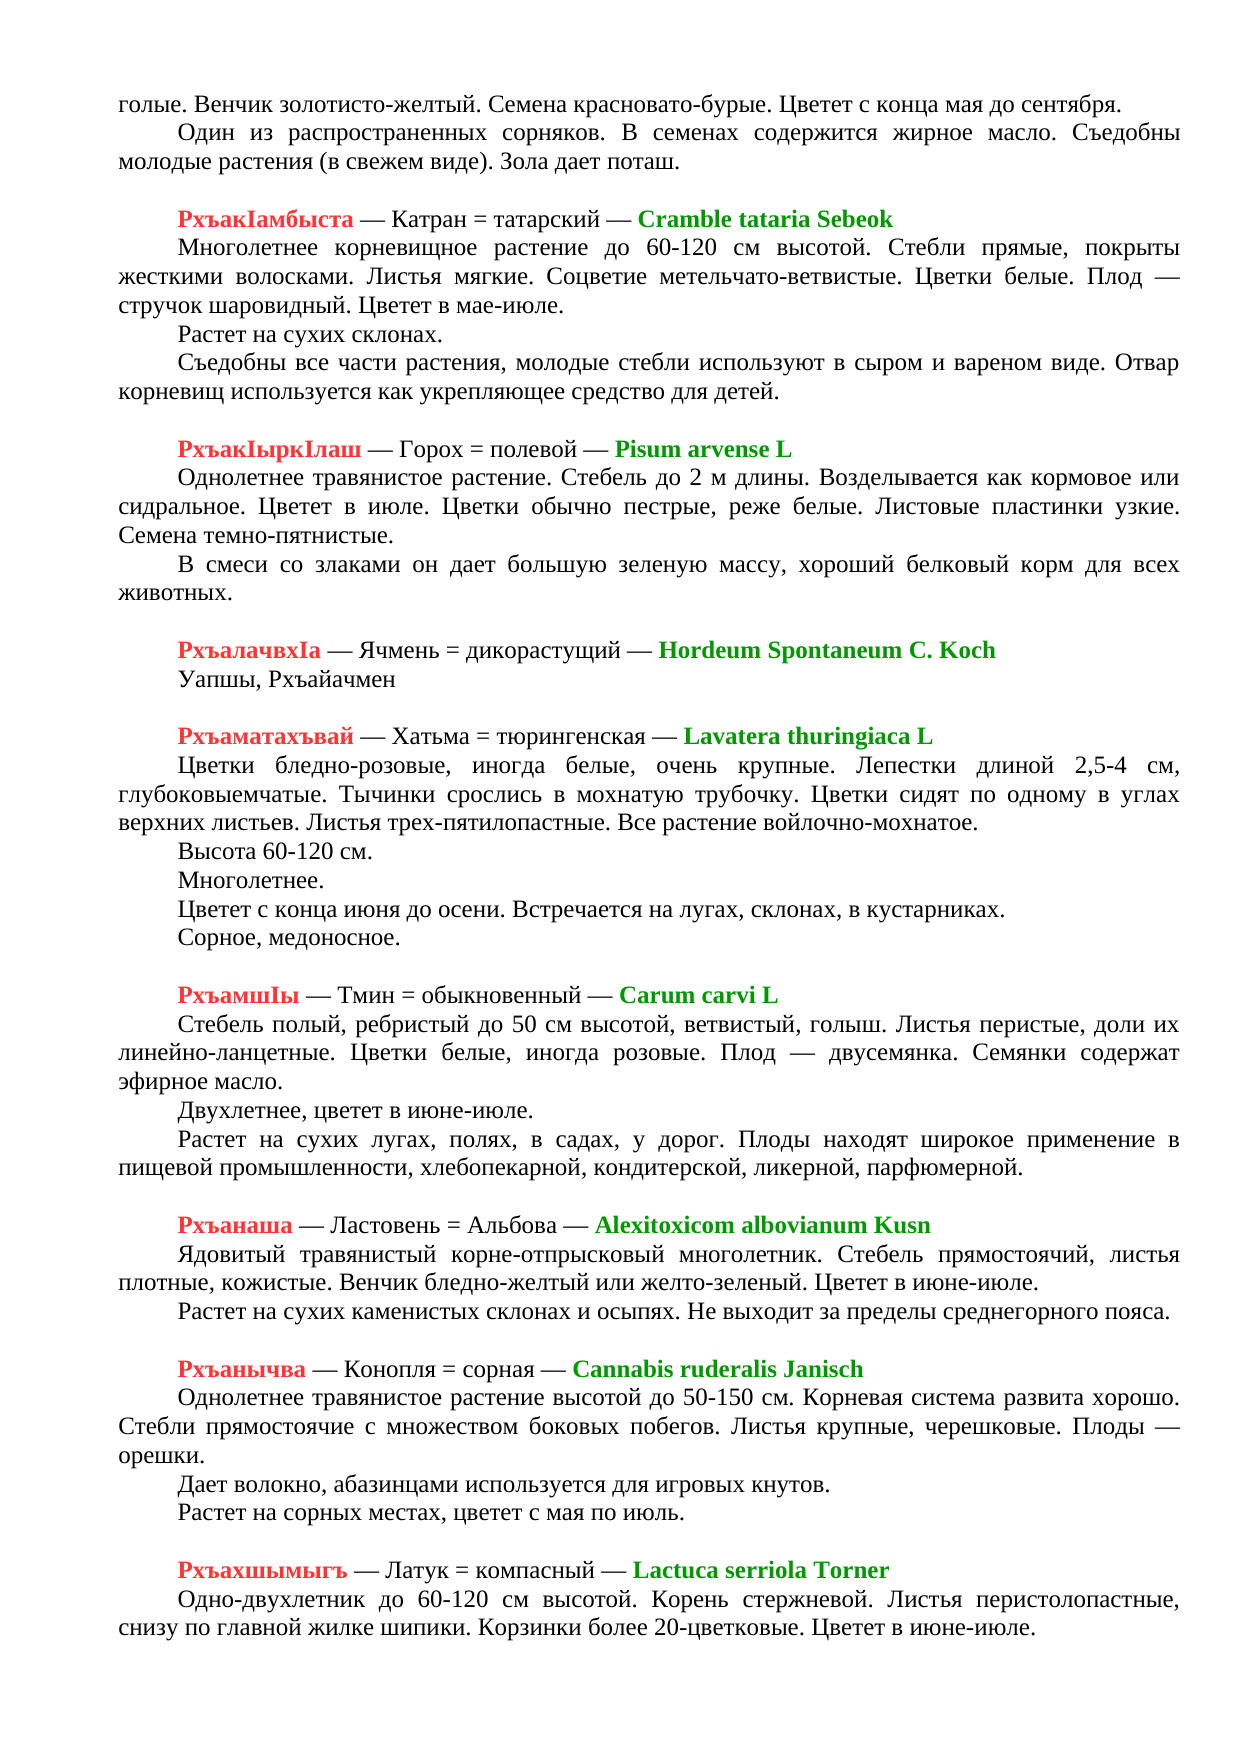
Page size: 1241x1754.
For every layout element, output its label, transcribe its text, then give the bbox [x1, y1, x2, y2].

text Многолетнее корневищное растение до 60-120 см высотой. Стебли прямые, покрыты жесткими волосками. Листья мягкие. Соцветие метельчато-ветвистые. Цветки белые. Плод — стручок шаровидный. Цветет в мае-июле. [118, 232, 1181, 319]
text РхъамшIы — Тмин = обыкновенный — Carum carvi L [118, 980, 1181, 1009]
text Растет на сухих каменистых склонах и осыпях. Не выходит за пределы среднегорного пояса. [118, 1296, 1181, 1325]
text Уапшы, Рхъайачмен [118, 664, 1181, 692]
text Высота 60-120 см. [118, 836, 1181, 865]
text Стебель полый, ребристый до 50 см высотой, ветвистый, голыш. Листья перистые, доли их линейно-ланцетные. Цветки белые, иногда розовые. Плод — двусемянка. Семянки содержат эфирное масло. [118, 1009, 1181, 1095]
text Рхъанаша — Ластовень = Альбова — Alexitoxicom albovianum Kusn [118, 1210, 1181, 1239]
text голые. Венчик золотисто-желтый. Семена красновато-бурые. Цветет с конца мая до сентября. [118, 89, 1181, 117]
text РхъакIыркIлаш — Горох = полевой — Pisum arvense L [118, 434, 1181, 462]
text Рхъаматахъвай — Хатьма = тюрингенская — Lavatera thuringiaca L [118, 721, 1181, 750]
text Сорное, медоносное. [118, 922, 1181, 951]
text Один из распространенных сорняков. В семенах содержится жирное масло. Съедобны молодые растения (в свежем виде). Зола дает поташ. [118, 117, 1181, 175]
text Рхъахшымыгъ — Латук = компасный — Lactuca serriola Torner [118, 1555, 1181, 1584]
text РхъалачвхIа — Ячмень = дикорастущий — Hordeum Spontaneum C. Koch [118, 635, 1181, 664]
text Цветки бледно-розовые, иногда белые, очень крупные. Лепестки длиной 2,5-4 см, глубоковыемчатые. Тычинки срослись в мохнатую трубочку. Цветки сидят по одному в углах верхних листьев. Листья трех-пятилопастные. Все растение войлочно-мохнатое. [118, 750, 1181, 836]
text Однолетнее травянистое растение высотой до 50-150 см. Корневая система развита хорошо. Стебли прямостоячие с множеством боковых побегов. Листья крупные, черешковые. Плоды — орешки. [118, 1382, 1181, 1469]
text Ядовитый травянистый корне-отпрысковый многолетник. Стебель прямостоячий, листья плотные, кожистые. Венчик бледно-желтый или желто-зеленый. Цветет в июне-июле. [118, 1239, 1181, 1296]
text Одно-двухлетник до 60-120 см высотой. Корень стержневой. Листья перистолопастные, снизу по главной жилке шипики. Корзинки более 20-цветковые. Цветет в июне-июле. [118, 1584, 1181, 1641]
text Растет на сухих лугах, полях, в садах, у дорог. Плоды находят широкое применение в пищевой промышленности, хлебопекарной, кондитерской, ликерной, парфюмерной. [118, 1124, 1181, 1181]
text Рхъанычва — Конопля = сорная — Cannabis ruderalis Janisch [118, 1354, 1181, 1382]
text Многолетнее. [118, 865, 1181, 894]
text Однолетнее травянистое растение. Стебель до 2 м длины. Возделывается как кормовое или сидральное. Цветет в июле. Цветки обычно пестрые, реже белые. Листовые пластинки узкие. Семена темно-пятнистые. [118, 462, 1181, 549]
text Цветет с конца июня до осени. Встречается на лугах, склонах, в кустарниках. [118, 894, 1181, 922]
text В смеси со злаками он дает большую зеленую массу, хороший белковый корм для всех животных. [118, 549, 1181, 606]
text Съедобны все части растения, молодые стебли используют в сыром и вареном виде. Отвар корневищ используется как укрепляющее средство для детей. [118, 347, 1181, 405]
text РхъакIамбыста — Катран = татарский — Cramble tataria Sebeok [118, 204, 1181, 232]
text Дает волокно, абазинцами используется для игровых кнутов. [118, 1469, 1181, 1497]
text Растет на сорных местах, цветет с мая по июль. [118, 1497, 1181, 1526]
text Двухлетнее, цветет в июне-июле. [118, 1095, 1181, 1124]
text Растет на сухих склонах. [118, 319, 1181, 347]
